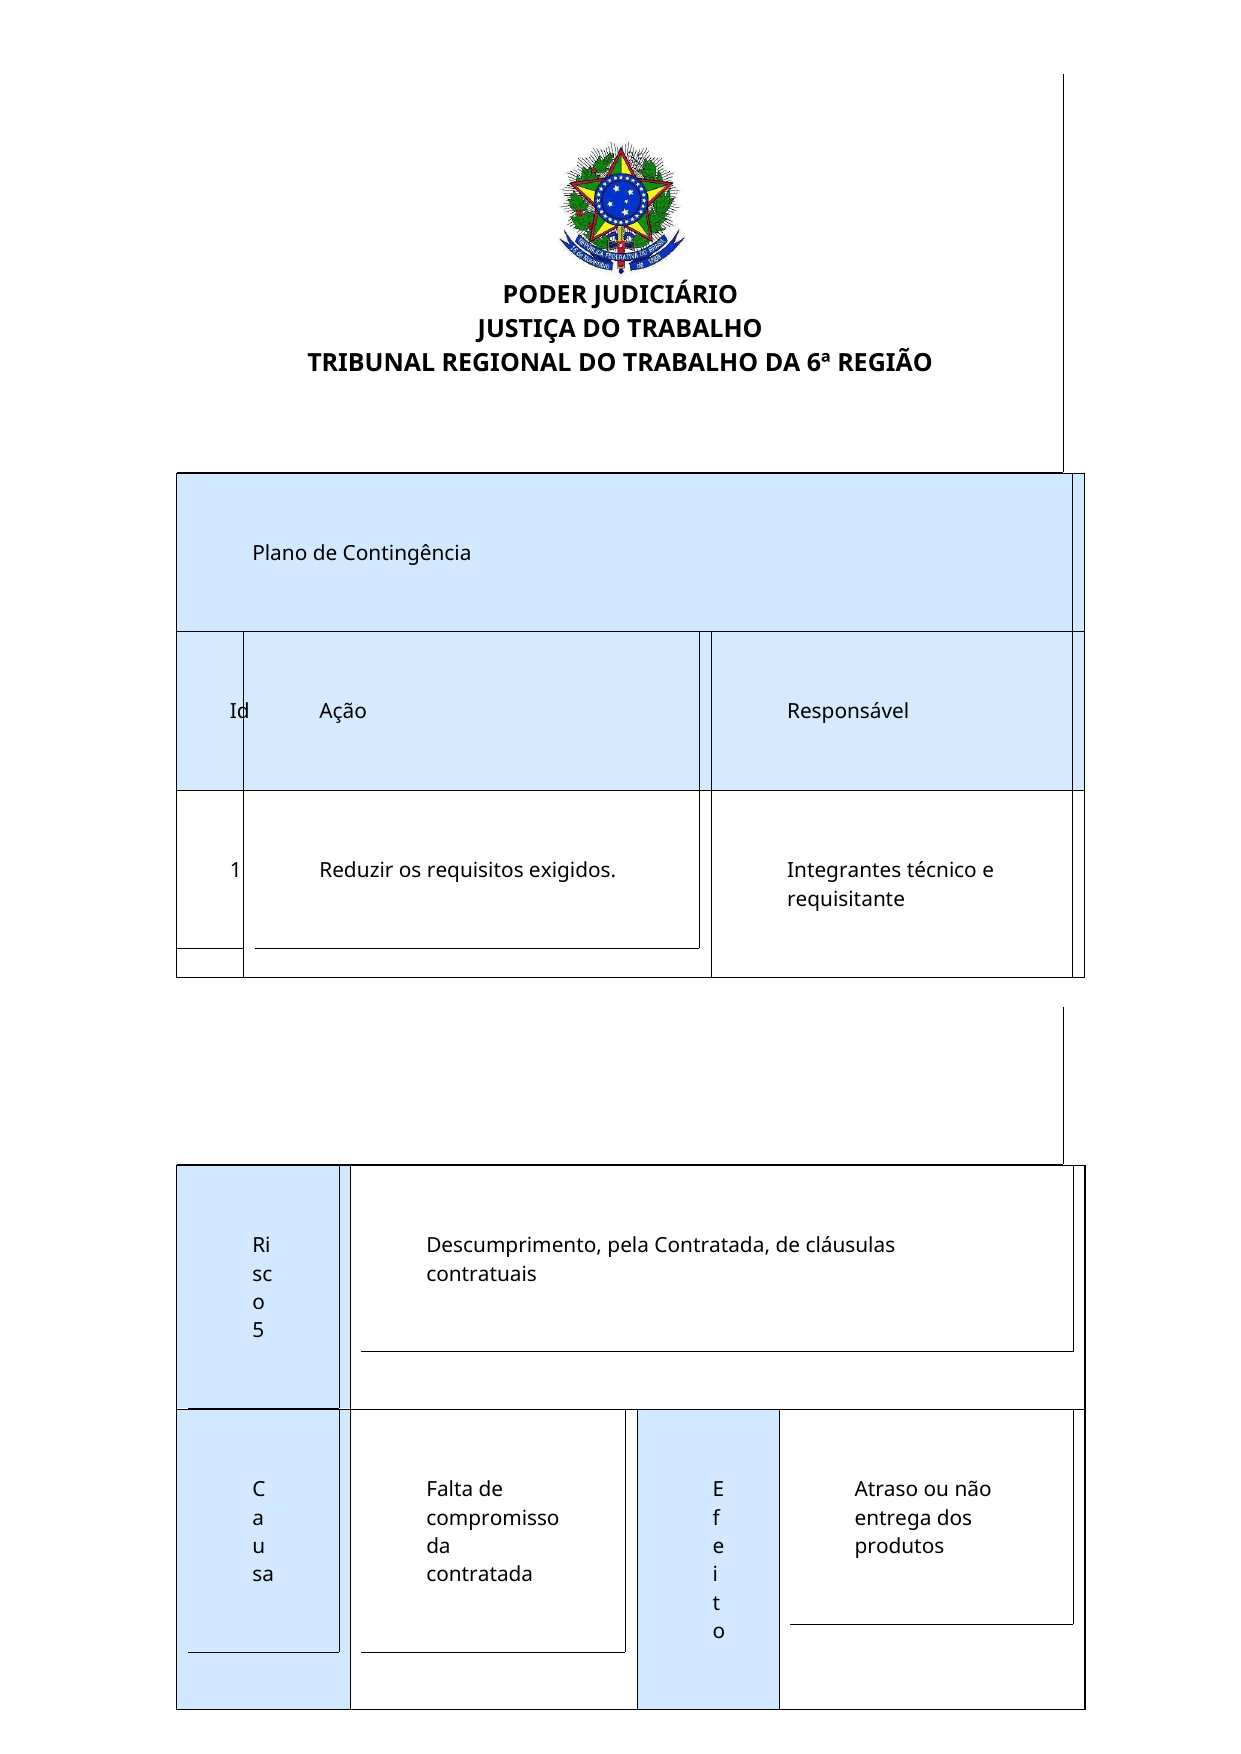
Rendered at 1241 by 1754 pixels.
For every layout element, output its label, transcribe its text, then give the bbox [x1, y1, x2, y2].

table_cell 1 [177, 791, 243, 948]
table_cell Responsável [712, 632, 1072, 790]
table_cell Id [177, 632, 243, 790]
table_cell Falta de compromisso da contratada [351, 1410, 637, 1709]
table_cell Efeito [638, 1410, 779, 1709]
table_header Risco 5 [177, 1166, 339, 1408]
table_cell Atraso ou não entrega dos produtos [780, 1410, 1084, 1709]
table_cell Ação [700, 632, 711, 790]
table_cell [1073, 474, 1084, 631]
table_header Descumprimento, pela Contratada, de cláusulas contratuais [351, 1166, 1084, 1408]
table_cell Integrantes técnico e requisitante [712, 791, 1072, 977]
table_cell [177, 949, 243, 977]
table_cell [1073, 791, 1084, 977]
table_cell Ação [244, 632, 699, 790]
table_header [340, 1166, 350, 1408]
table_cell Plano de Contingência [177, 474, 1072, 631]
table_cell [1073, 632, 1084, 790]
table_cell Causa [177, 1410, 350, 1709]
table_cell Reduzir os requisitos exigidos. [244, 791, 711, 977]
